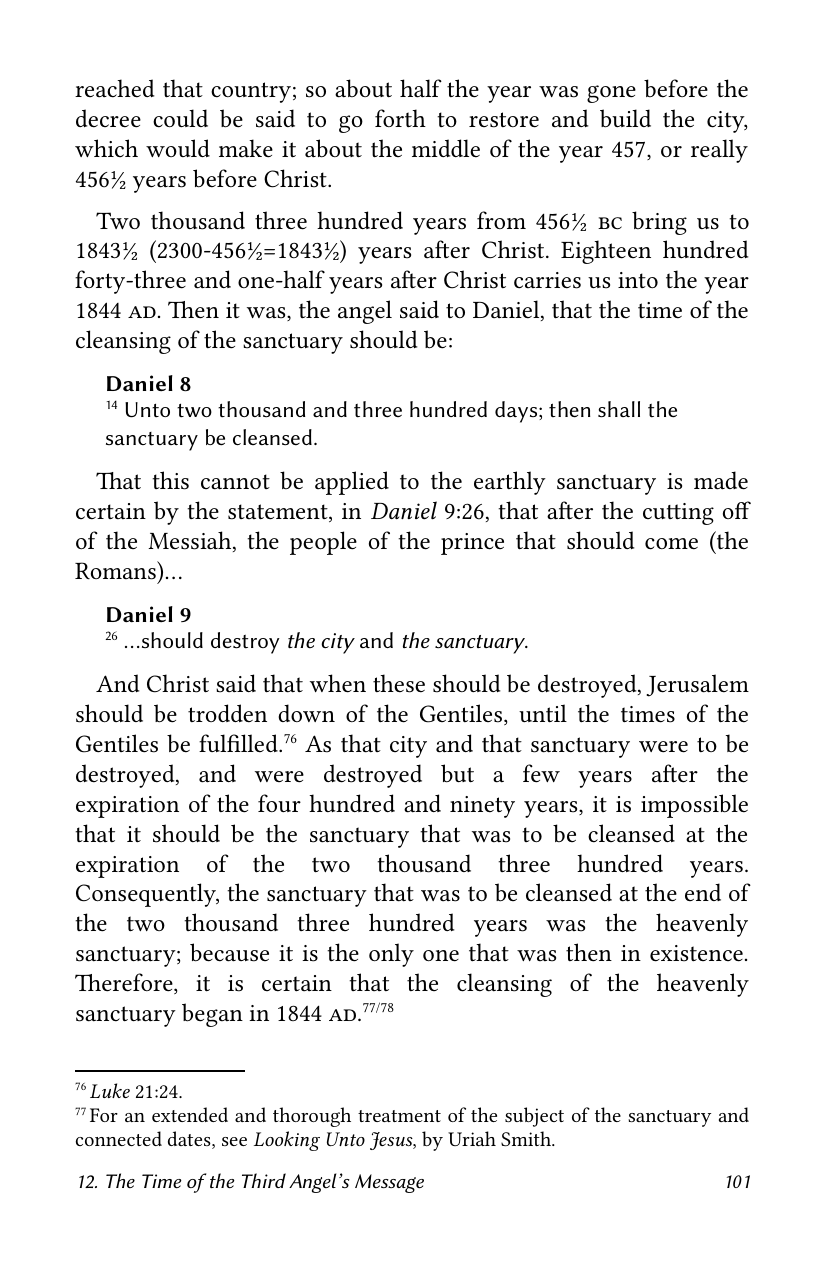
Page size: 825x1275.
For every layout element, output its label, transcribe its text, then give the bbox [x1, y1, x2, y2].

text reached that country; so about half the year was gone before the decree could be said to go forth to restore and build the city, which would make it about the middle of the year 457, or really 456½ years before Christ. [75, 75, 750, 193]
text Luke 21:24. [75, 1080, 750, 1104]
text Daniel 8 [105, 371, 750, 397]
text For an extended and thorough treatment of the subject of the sanctuary and connected dates, see Looking Unto Jesus, by Uriah Smith. [75, 1104, 750, 1152]
text 14 Unto two thousand and three hundred days; then shall the sanctuary be cleansed. [105, 397, 720, 451]
text And Christ said that when these should be destroyed, Jerusalem should be trodden down of the Gentiles, until the times of the Gentiles be fulfilled. As that city and that sanctuary were to be destroyed, and were destroyed but a few years after the expiration of the four hundred and ninety years, it is impossible that it should be the sanctuary that was to be cleansed at the expiration of the two thousand three hundred years. Consequently, the sanctuary that was to be cleansed at the end of the two thousand three hundred years was the heavenly sanctuary; because it is the only one that was then in existence. Therefore, it is certain that the cleansing of the heavenly sanctuary began in 1844 AD./ [75, 670, 750, 1028]
text That this cannot be applied to the earthly sanctuary is made certain by the statement, in Daniel 9:26, that after the cutting off of the Messiah, the people of the prince that should come (the Romans)… [75, 467, 750, 585]
text 26 ...should destroy the city and the sanctuary. [105, 628, 720, 654]
text Daniel 9 [105, 602, 750, 628]
text Two thousand three hundred years from 456½ BC bring us to 1843½ (2300-456½=1843½) years after Christ. Eighteen hundred forty-three and one-half years after Christ carries us into the year 1844 AD. Then it was, the angel said to Daniel, that the time of the cleansing of the sanctuary should be: [75, 207, 750, 355]
